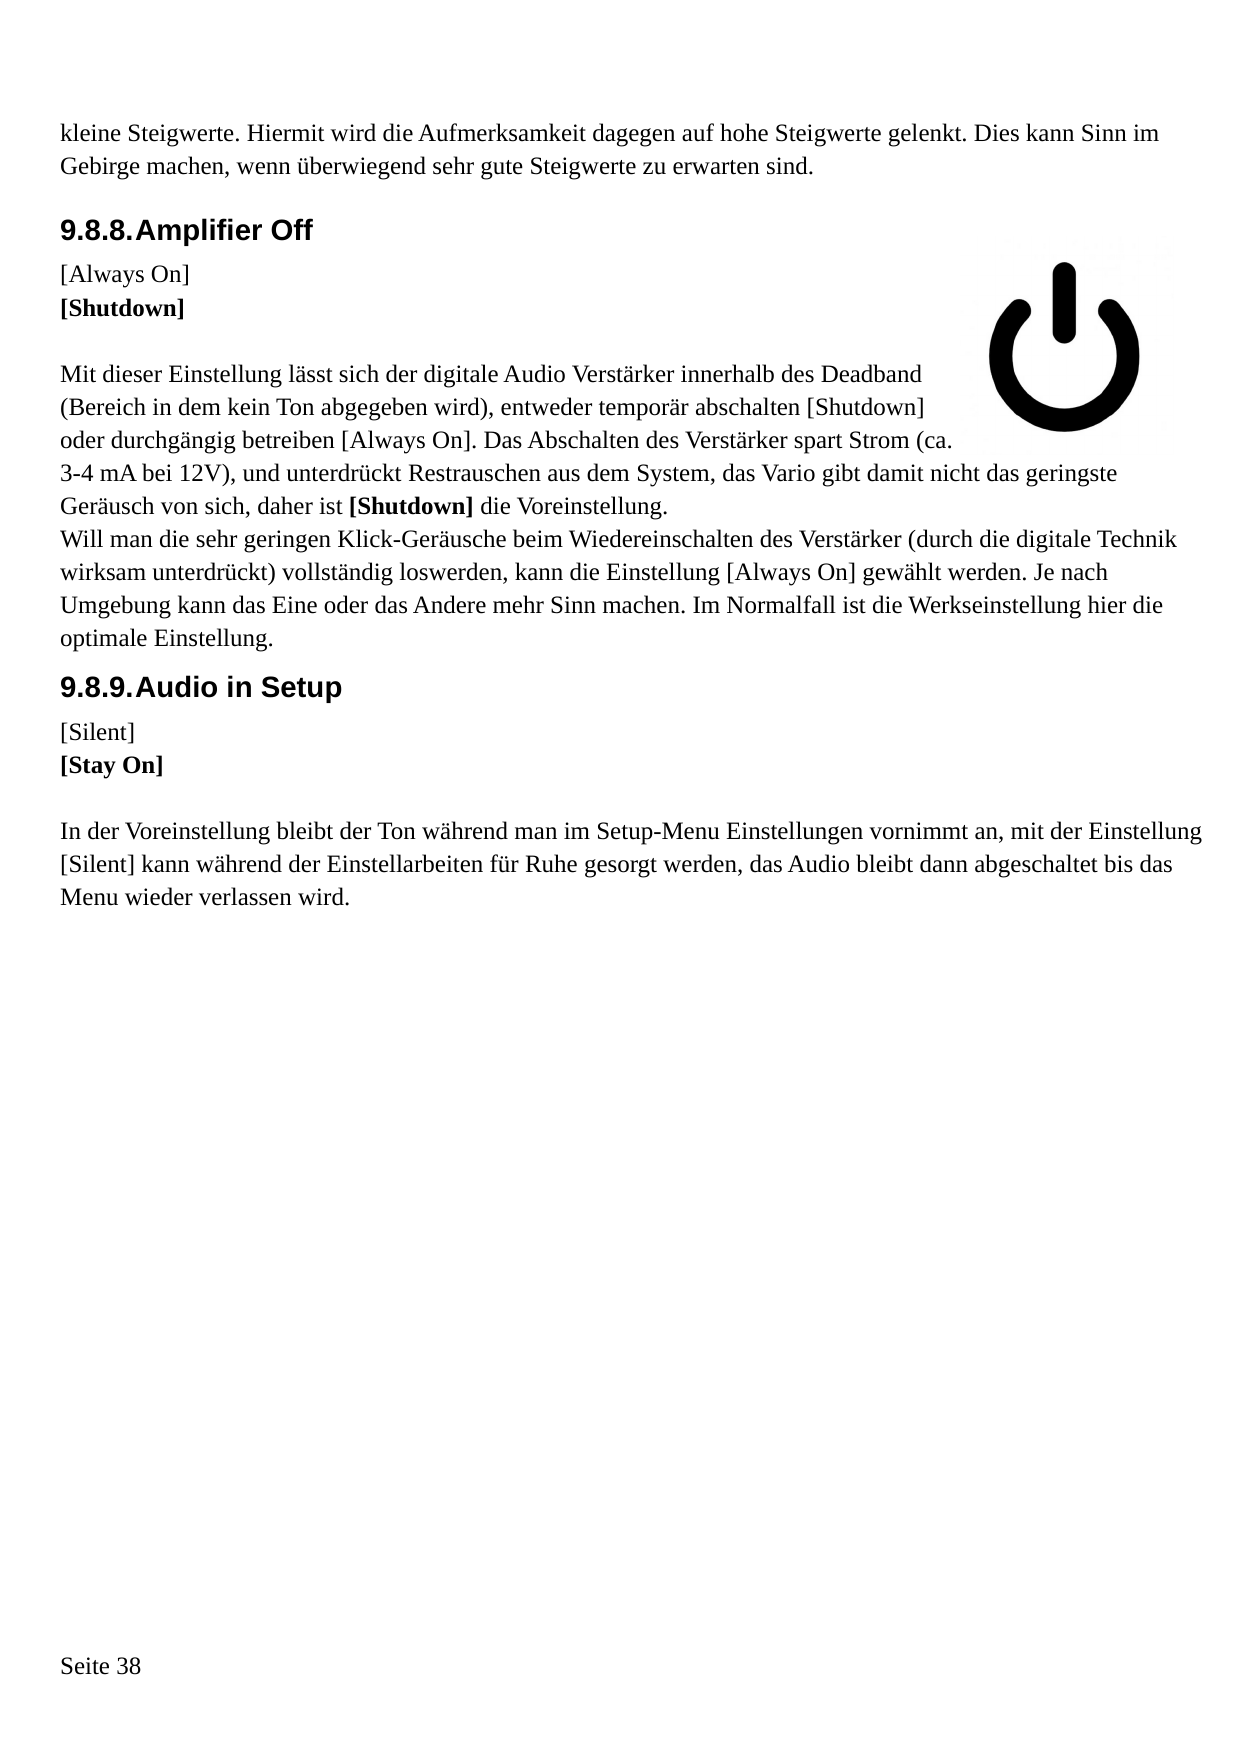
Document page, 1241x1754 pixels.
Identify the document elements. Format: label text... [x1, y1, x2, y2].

text kleine Steigwerte. Hiermit wird die Aufmerksamkeit dagegen auf hohe Steigwerte gelenkt. Dies kann Sinn im Gebirge machen, wenn überwiegend sehr gute Steigwerte zu erwarten sind. [60, 118, 1207, 180]
text [1174, 293, 1207, 321]
text [Stay On] [60, 750, 1207, 778]
text [1174, 259, 1207, 288]
subtitle Amplifier Off [60, 213, 1207, 247]
subtitle Audio in Setup [60, 670, 1207, 704]
text [Shutdown] [60, 293, 960, 321]
text [Silent] [60, 717, 1207, 745]
text [Always On] [60, 259, 960, 288]
text Will man die sehr geringen Klick-Geräusche beim Wiedereinschalten des Verstärker (durch die digitale Technik wirksam unterdrückt) vollständig loswerden, kann die Einstellung [Always On] gewählt werden. Je nach Umgebung kann das Eine oder das Andere mehr Sinn machen. Im Normalfall ist die Werkseinstellung hier die optimale Einstellung. [60, 524, 1207, 652]
picture [960, 236, 1174, 455]
text Mit dieser Einstellung lässt sich der digitale Audio Verstärker innerhalb des Deadband (Bereich in dem kein Ton abgegeben wird), entweder temporär abschalten [Shutdown] oder durchgängig betreiben [Always On]. Das Abschalten des Verstärker spart Strom (ca. 3-4 mA bei 12V), und unterdrückt Restrauschen aus dem System, das Vario gibt damit nicht das geringste Geräusch von sich, daher ist [Shutdown] die Voreinstellung. [60, 359, 1207, 519]
text In der Voreinstellung bleibt der Ton während man im Setup-Menu Einstellungen vornimmt an, mit der Einstellung [Silent] kann während der Einstellarbeiten für Ruhe gesorgt werden, das Audio bleibt dann abgeschaltet bis das Menu wieder verlassen wird. [60, 816, 1207, 911]
